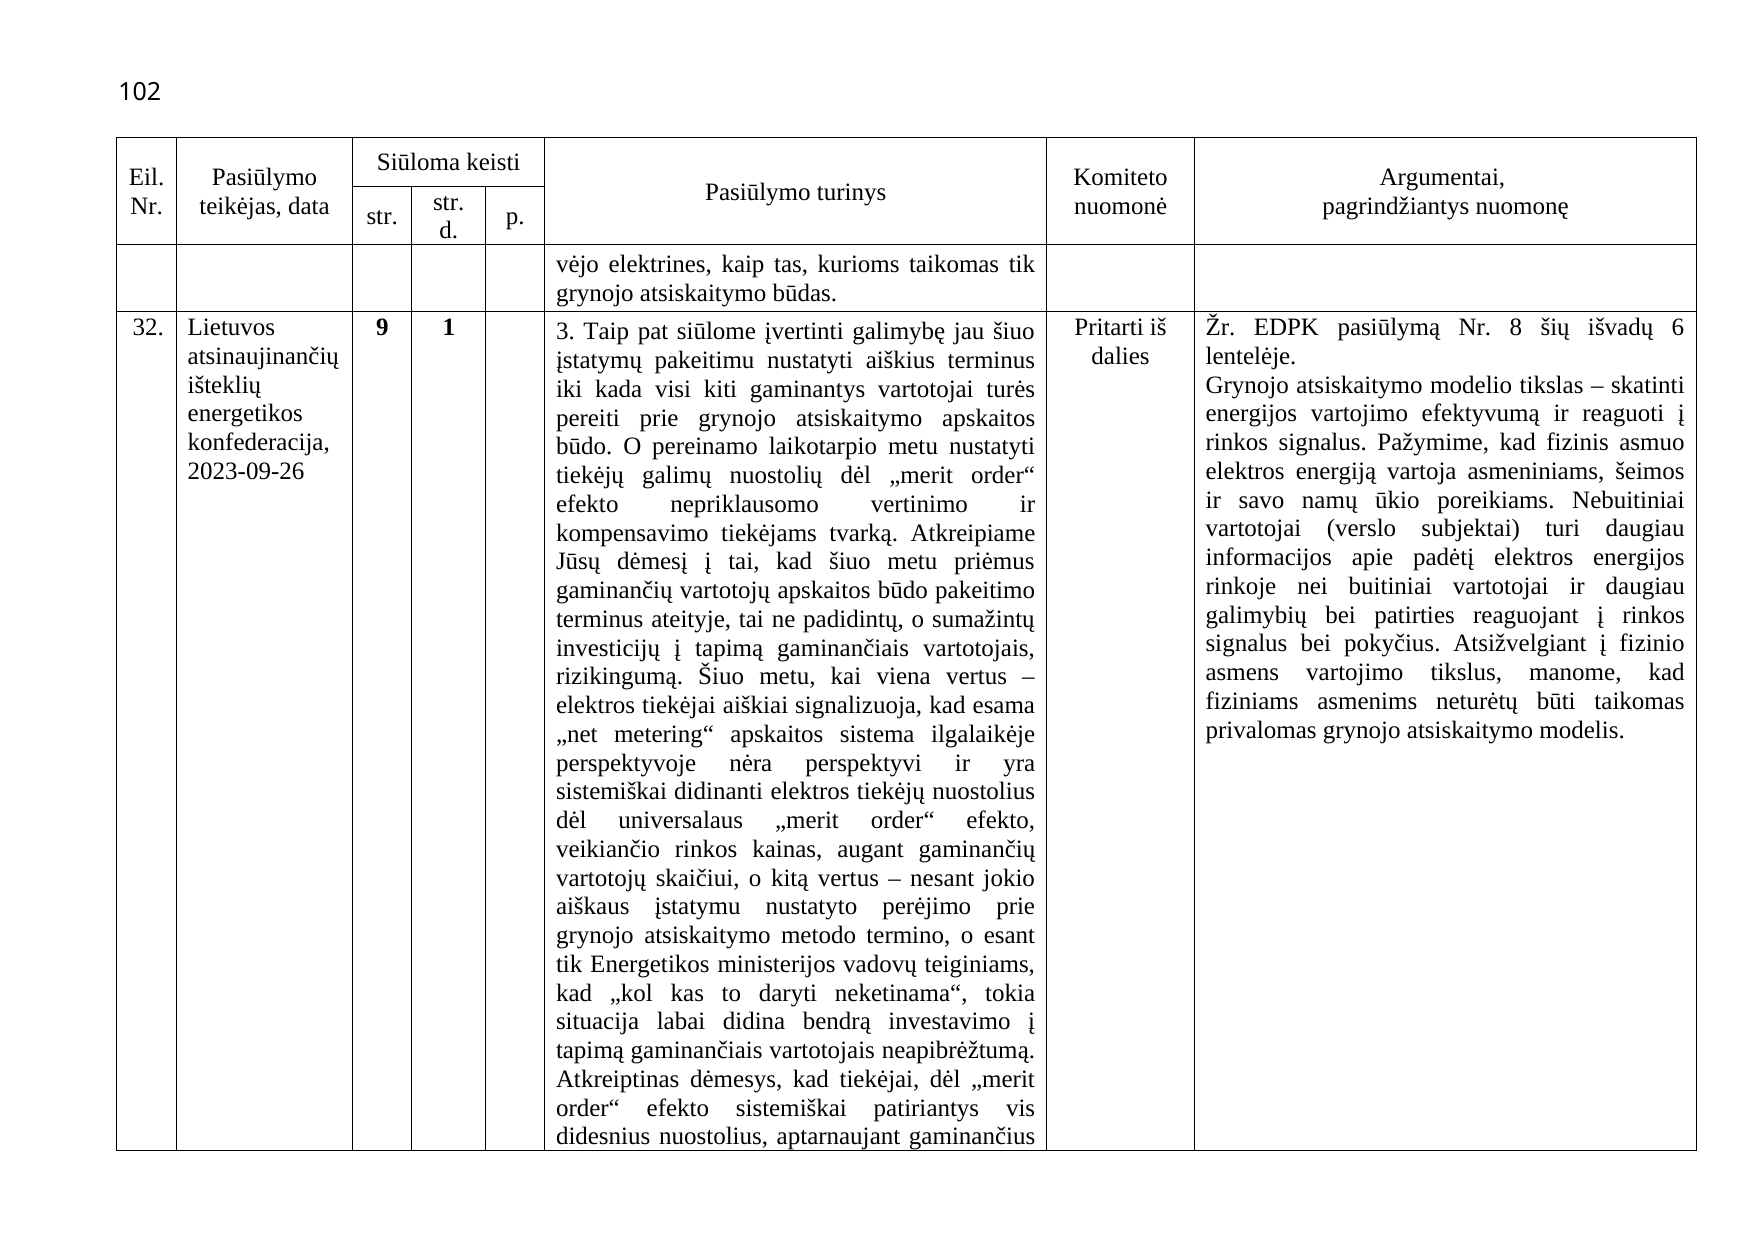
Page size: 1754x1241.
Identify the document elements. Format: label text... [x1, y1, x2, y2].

table_cell [1195, 245, 1696, 311]
table_header Pasiūlymo teikėjas, data [177, 138, 352, 244]
table_header Eil. Nr. [117, 138, 176, 244]
table_cell [117, 245, 176, 311]
table_cell [177, 245, 352, 311]
table_cell p. [486, 187, 544, 244]
table_cell Žr. EDPK pasiūlymą Nr. 8 šių išvadų 6 lentelėje. Grynojo atsiskaitymo modelio tikslas – skatinti energijos vartojimo efektyvumą ir reaguoti į rinkos signalus. Pažymime, kad fizinis asmuo elektros energiją vartoja asmeniniams, šeimos ir savo namų ūkio poreikiams. Nebuitiniai vartotojai (verslo subjektai) turi daugiau informacijos apie padėtį elektros energijos rinkoje nei buitiniai vartotojai ir daugiau galimybių bei patirties reaguojant į rinkos signalus bei pokyčius. Atsižvelgiant į fizinio asmens vartojimo tikslus, manome, kad fiziniams asmenims neturėtų būti taikomas privalomas grynojo atsiskaitymo modelis. [1195, 312, 1696, 1150]
table_cell [353, 245, 411, 311]
table_cell 9 [353, 312, 411, 1150]
table_cell [412, 245, 485, 311]
table_header Pasiūlymo turinys [545, 138, 1046, 244]
table_cell 3. Taip pat siūlome įvertinti galimybę jau šiuo įstatymų pakeitimu nustatyti aiškius terminus iki kada visi kiti gaminantys vartotojai turės pereiti prie grynojo atsiskaitymo apskaitos būdo. O pereinamo laikotarpio metu nustatyti tiekėjų galimų nuostolių dėl „merit order“ efekto nepriklausomo vertinimo ir kompensavimo tiekėjams tvarką. Atkreipiame Jūsų dėmesį į tai, kad šiuo metu priėmus gaminančių vartotojų apskaitos būdo pakeitimo terminus ateityje, tai ne padidintų, o sumažintų investicijų į tapimą gaminančiais vartotojais, rizikingumą. Šiuo metu, kai viena vertus – elektros tiekėjai aiškiai signalizuoja, kad esama „net metering“ apskaitos sistema ilgalaikėje perspektyvoje nėra perspektyvi ir yra sistemiškai didinanti elektros tiekėjų nuostolius dėl universalaus „merit order“ efekto, veikiančio rinkos kainas, augant gaminančių vartotojų skaičiui, o kitą vertus – nesant jokio aiškaus įstatymu nustatyto perėjimo prie grynojo atsiskaitymo metodo termino, o esant tik Energetikos ministerijos vadovų teiginiams, kad „kol kas to daryti neketinama“, tokia situacija labai didina bendrą investavimo į tapimą gaminančiais vartotojais neapibrėžtumą. Atkreiptinas dėmesys, kad tiekėjai, dėl „merit order“ efekto sistemiškai patiriantys vis didesnius nuostolius, aptarnaujant gaminančius [545, 312, 1046, 1150]
table_cell 1 [412, 312, 485, 1150]
table_header Komiteto nuomonė [1047, 138, 1194, 244]
table_header Siūloma keisti [353, 138, 544, 186]
table_cell [1047, 245, 1194, 311]
table_cell str. d. [412, 187, 485, 244]
table_cell [486, 245, 544, 311]
table_cell 32. [117, 312, 176, 1150]
table_cell Lietuvos atsinaujinančių išteklių energetikos konfederacija, 2023-09-26 [177, 312, 352, 1150]
table_cell [486, 312, 544, 1150]
table_cell Pritarti iš dalies [1047, 312, 1194, 1150]
table_cell vėjo elektrines, kaip tas, kurioms taikomas tik grynojo atsiskaitymo būdas. [545, 245, 1046, 311]
table_header Argumentai, pagrindžiantys nuomonę [1195, 138, 1696, 244]
table_cell str. [353, 187, 411, 244]
